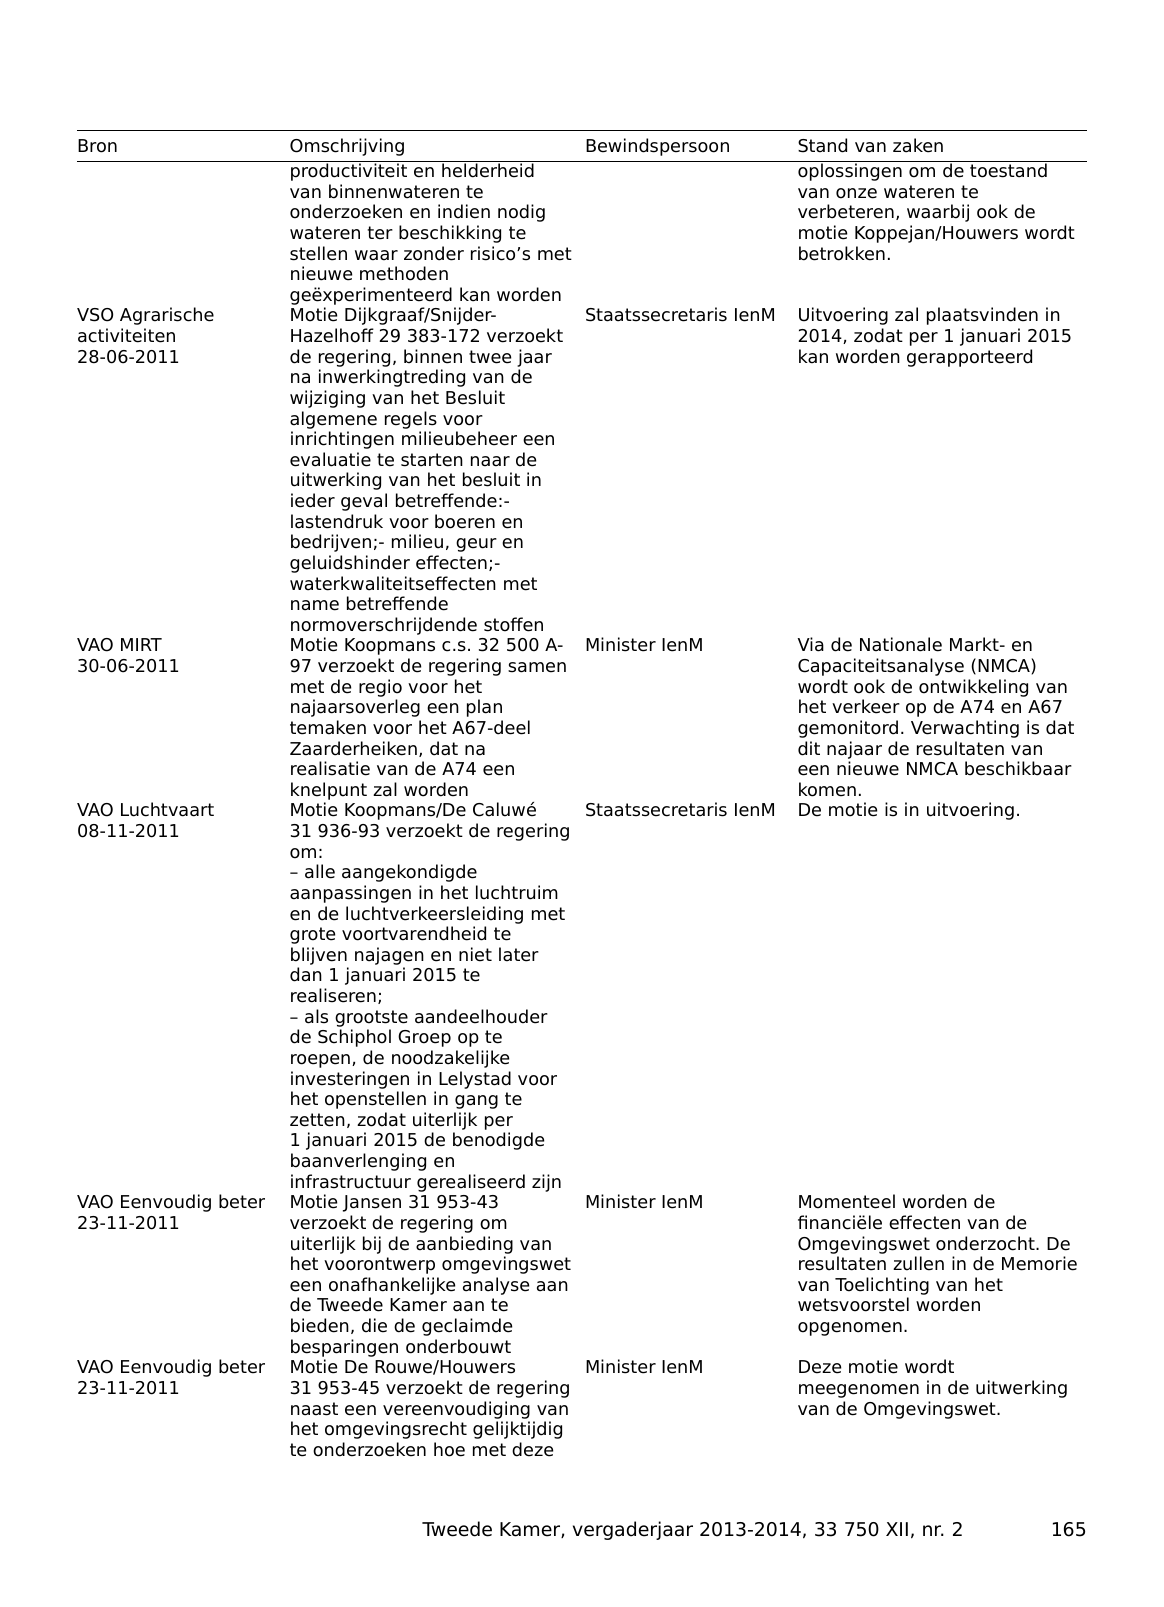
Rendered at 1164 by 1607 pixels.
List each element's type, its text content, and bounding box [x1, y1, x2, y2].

table_header Stand van zaken [791, 131, 1087, 161]
table_cell Motie De Rouwe/Houwers 31 953-45 verzoekt de regering naast een vereenvoudiging van het omgevingsrecht gelijktijdig te onderzoeken hoe met deze [284, 1357, 579, 1460]
table_cell VAO Eenvoudig beter 23-11-2011 [77, 1192, 283, 1357]
table_cell Via de Nationale Markt- en Capaciteitsanalyse (NMCA) wordt ook de ontwikkeling van het verkeer op de A74 en A67 gemonitord. Verwachting is dat dit najaar de resultaten van een nieuwe NMCA beschikbaar komen. [791, 635, 1087, 800]
table_cell Deze motie wordt meegenomen in de uitwerking van de Omgevingswet. [791, 1357, 1087, 1460]
table_cell Minister IenM [579, 1192, 791, 1357]
table_header Omschrijving [284, 131, 579, 161]
table_cell Minister IenM [579, 1357, 791, 1460]
table_cell Minister IenM [579, 635, 791, 800]
table_cell Staatssecretaris IenM [579, 305, 791, 635]
table_cell VAO MIRT 30-06-2011 [77, 635, 283, 800]
table_cell oplossingen om de toestand van onze wateren te verbeteren, waarbij ook de motie Koppejan/Houwers wordt betrokken. [791, 162, 1087, 305]
table_cell De motie is in uitvoering. [791, 800, 1087, 1192]
table_cell Motie Koopmans/De Caluwé 31 936-93 verzoekt de regering om: – alle aangekondigde aanpassingen in het luchtruim en de luchtverkeersleiding met grote voortvarendheid te blijven najagen en niet later dan 1 januari 2015 te realiseren; – als grootste aandeelhouder de Schiphol Groep op te roepen, de noodzakelijke investeringen in Lelystad voor het openstellen in gang te zetten, zodat uiterlijk per 1 januari 2015 de benodigde baanverlenging en infrastructuur gerealiseerd zijn [284, 800, 579, 1192]
table_header Bewindspersoon [579, 131, 791, 161]
table_cell VSO Agrarische activiteiten 28-06-2011 [77, 305, 283, 635]
table_cell Staatssecretaris IenM [579, 800, 791, 1192]
table_cell productiviteit en helderheid van binnenwateren te onderzoeken en indien nodig wateren ter beschikking te stellen waar zonder risico’s met nieuwe methoden geëxperimenteerd kan worden [284, 162, 579, 305]
table_cell VAO Luchtvaart 08-11-2011 [77, 800, 283, 1192]
table_cell Momenteel worden de financiële effecten van de Omgevingswet onderzocht. De resultaten zullen in de Memorie van Toelichting van het wetsvoorstel worden opgenomen. [791, 1192, 1087, 1357]
table_cell Motie Koopmans c.s. 32 500 A-97 verzoekt de regering samen met de regio voor het najaarsoverleg een plan temaken voor het A67-deel Zaarderheiken, dat na realisatie van de A74 een knelpunt zal worden [284, 635, 579, 800]
table_cell VAO Eenvoudig beter 23-11-2011 [77, 1357, 283, 1460]
table_cell Motie Dijkgraaf/Snijder-Hazelhoff 29 383-172 verzoekt de regering, binnen twee jaar na inwerkingtreding van de wijziging van het Besluit algemene regels voor inrichtingen milieubeheer een evaluatie te starten naar de uitwerking van het besluit in ieder geval betreffende:- lastendruk voor boeren en bedrijven;- milieu, geur en geluidshinder effecten;- waterkwaliteitseffecten met name betreffende normoverschrijdende stoffen [284, 305, 579, 635]
table_cell [77, 162, 283, 305]
table_cell Motie Jansen 31 953-43 verzoekt de regering om uiterlijk bij de aanbieding van het voorontwerp omgevingswet een onafhankelijke analyse aan de Tweede Kamer aan te bieden, die de geclaimde besparingen onderbouwt [284, 1192, 579, 1357]
table_cell Uitvoering zal plaatsvinden in 2014, zodat per 1 januari 2015 kan worden gerapporteerd [791, 305, 1087, 635]
table_cell [579, 162, 791, 305]
table_header Bron [77, 131, 283, 161]
